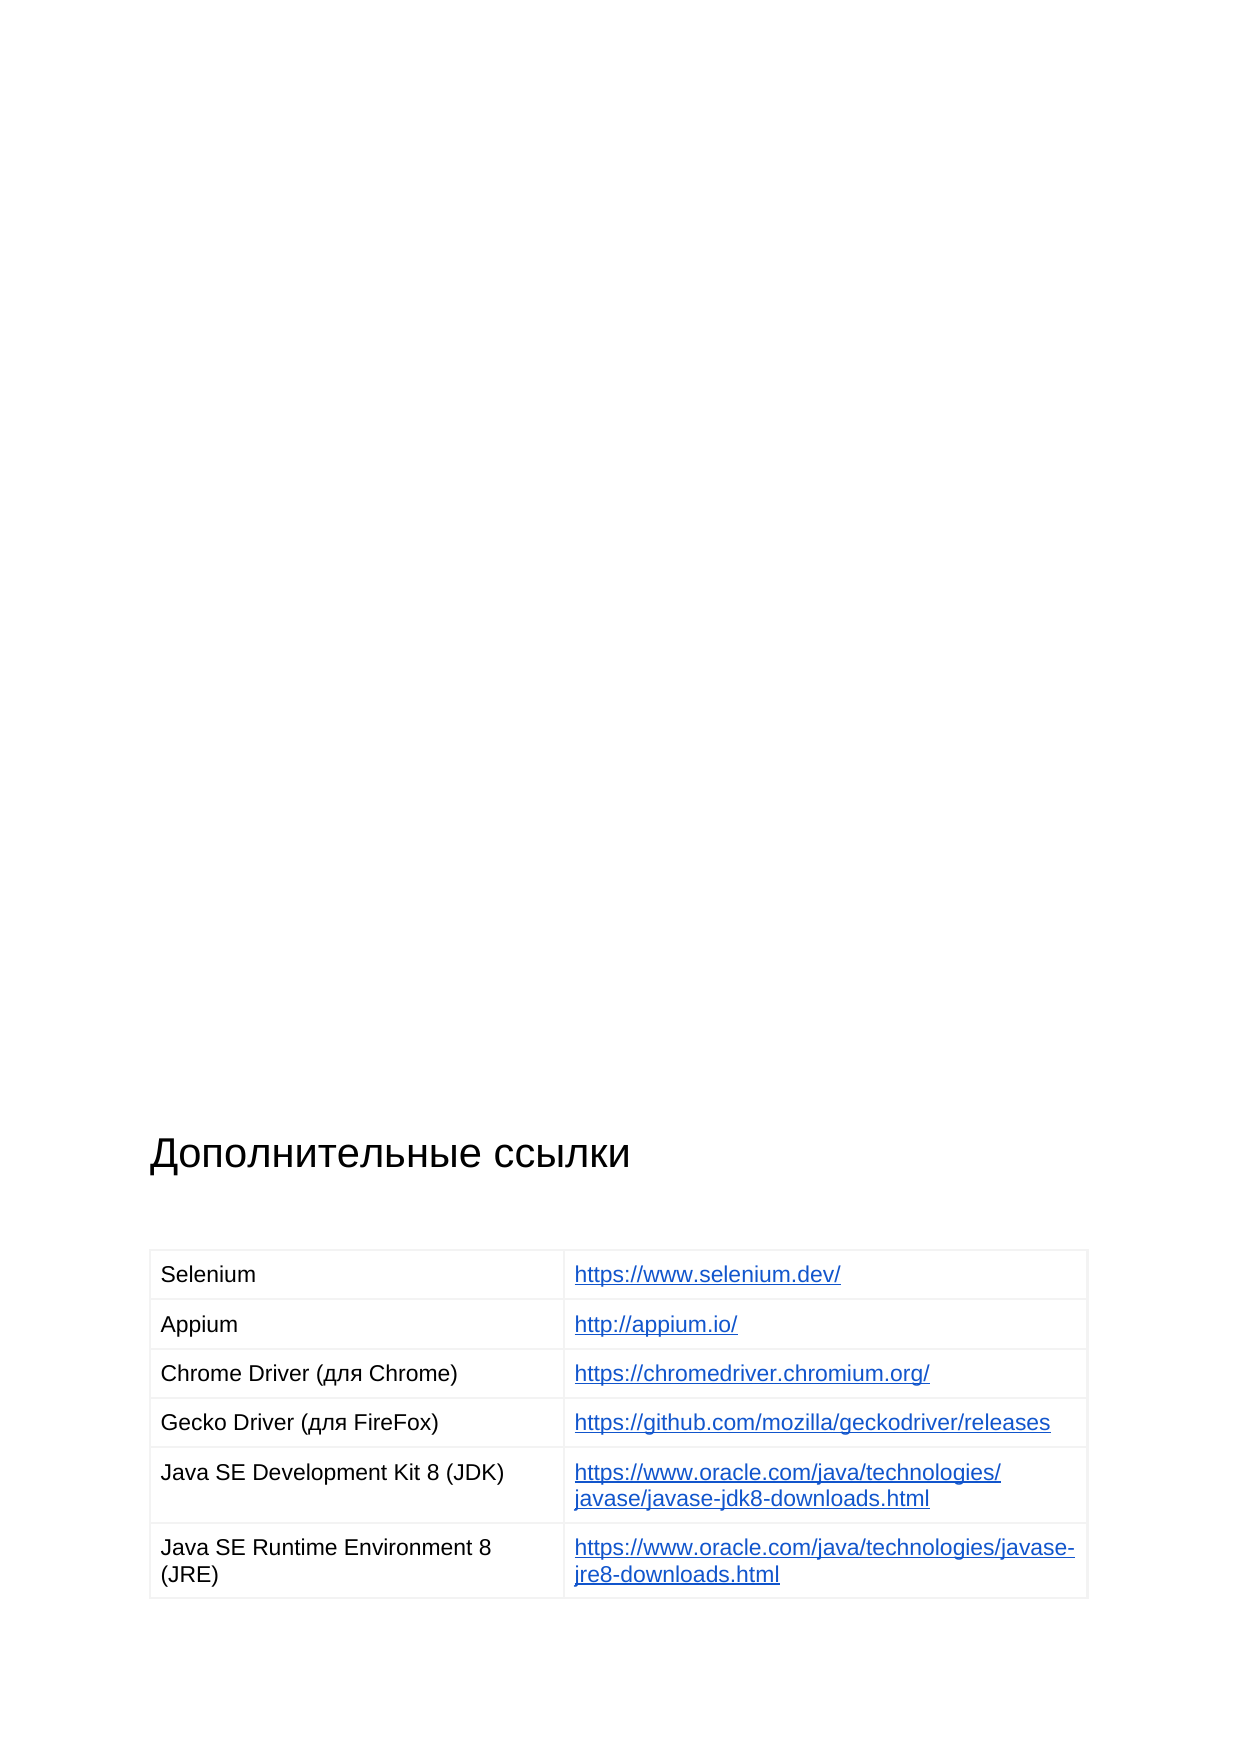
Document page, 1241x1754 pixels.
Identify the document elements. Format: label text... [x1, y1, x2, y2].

table_cell https://github.com/mozilla/geckodriver/releases [565, 1399, 1086, 1446]
table_cell https://www.oracle.com/java/technologies/javase/javase-jdk8-downloads.html [565, 1448, 1086, 1522]
table_cell Appium [151, 1300, 563, 1347]
table_header https://www.selenium.dev/ [565, 1251, 1086, 1298]
table_cell Chrome Driver (для Chrome) [151, 1350, 563, 1397]
table_cell https://chromedriver.chromium.org/ [565, 1350, 1086, 1397]
subtitle Дополнительные ссылки [150, 1128, 1090, 1176]
table_header Selenium [151, 1251, 563, 1298]
table_cell http://appium.io/ [565, 1300, 1086, 1347]
table_cell Java SE Runtime Environment 8 (JRE) [151, 1524, 563, 1597]
table_cell Gecko Driver (для FireFox) [151, 1399, 563, 1446]
table_cell https://www.oracle.com/java/technologies/javase-jre8-downloads.html [565, 1524, 1086, 1597]
table_cell Java SE Development Kit 8 (JDK) [151, 1448, 563, 1522]
